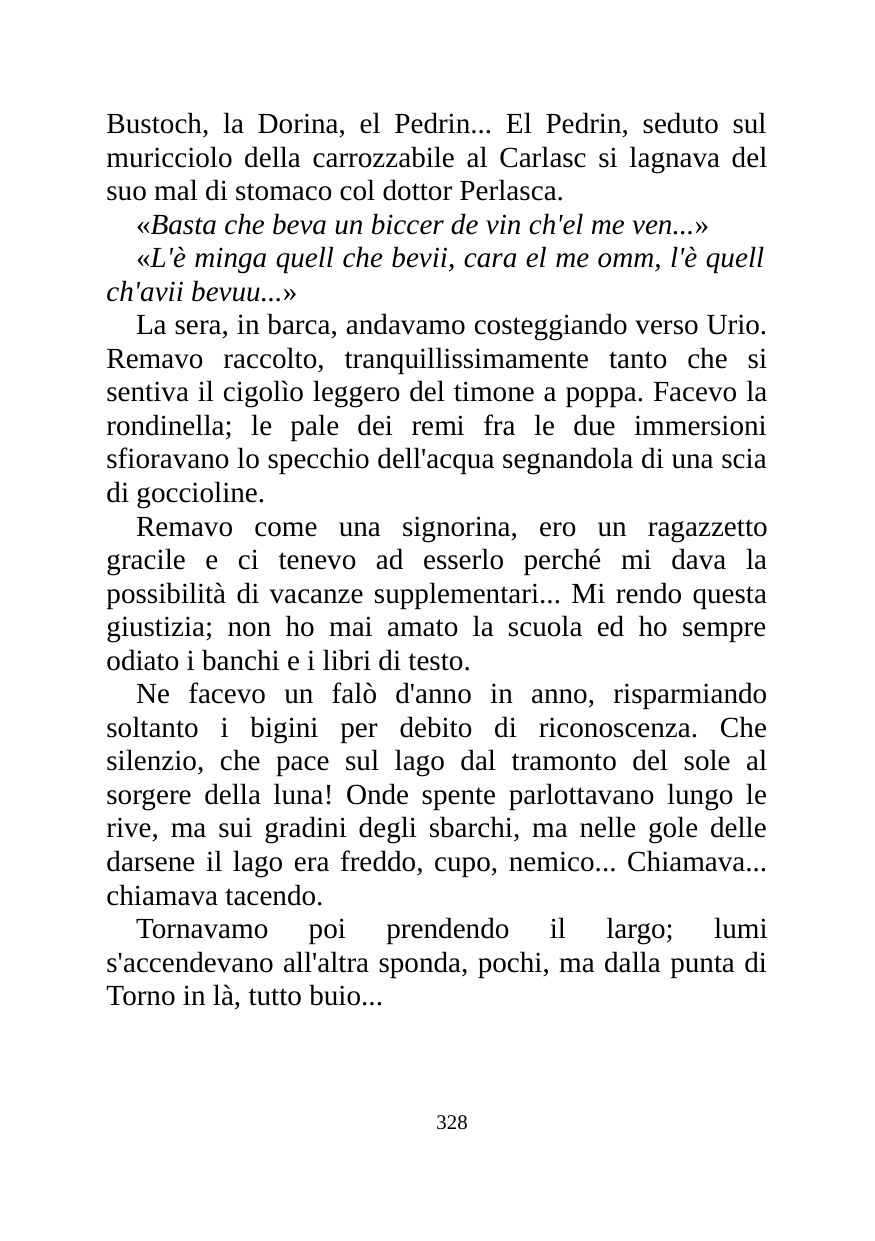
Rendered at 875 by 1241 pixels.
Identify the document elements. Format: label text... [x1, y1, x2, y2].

text «Basta che beva un biccer de vin ch'el me ven...» [106, 207, 768, 240]
text Remavo come una signorina, ero un ragazzetto gracile e ci tenevo ad esserlo perché mi dava la possibilità di vacanze supplementari... Mi rendo questa giustizia; non ho mai amato la scuola ed ho sempre odiato i banchi e i libri di testo. [106, 509, 768, 676]
text Tornavamo poi prendendo il largo; lumi s'accendevano all'altra sponda, pochi, ma dalla punta di Torno in là, tutto buio... [106, 911, 768, 1012]
text Bustoch, la Dorina, el Pedrin... El Pedrin, seduto sul muricciolo della carrozzabile al Carlasc si lagnava del suo mal di stomaco col dottor Perlasca. [106, 106, 768, 207]
text Ne facevo un falò d'anno in anno, risparmiando soltanto i bigini per debito di riconoscenza. Che silenzio, che pace sul lago dal tramonto del sole al sorgere della luna! Onde spente parlottavano lungo le rive, ma sui gradini degli sbarchi, ma nelle gole delle darsene il lago era freddo, cupo, nemico... Chiamava... chiamava tacendo. [106, 676, 768, 911]
text La sera, in barca, andavamo costeggiando verso Urio. Remavo raccolto, tranquillissimamente tanto che si sentiva il cigolìo leggero del timone a poppa. Facevo la rondinella; le pale dei remi fra le due immersioni sfioravano lo specchio dell'acqua segnandola di una scia di goccioline. [106, 307, 768, 509]
text «L'è minga quell che bevii, cara el me omm, l'è quell ch'avii bevuu...» [106, 240, 768, 307]
